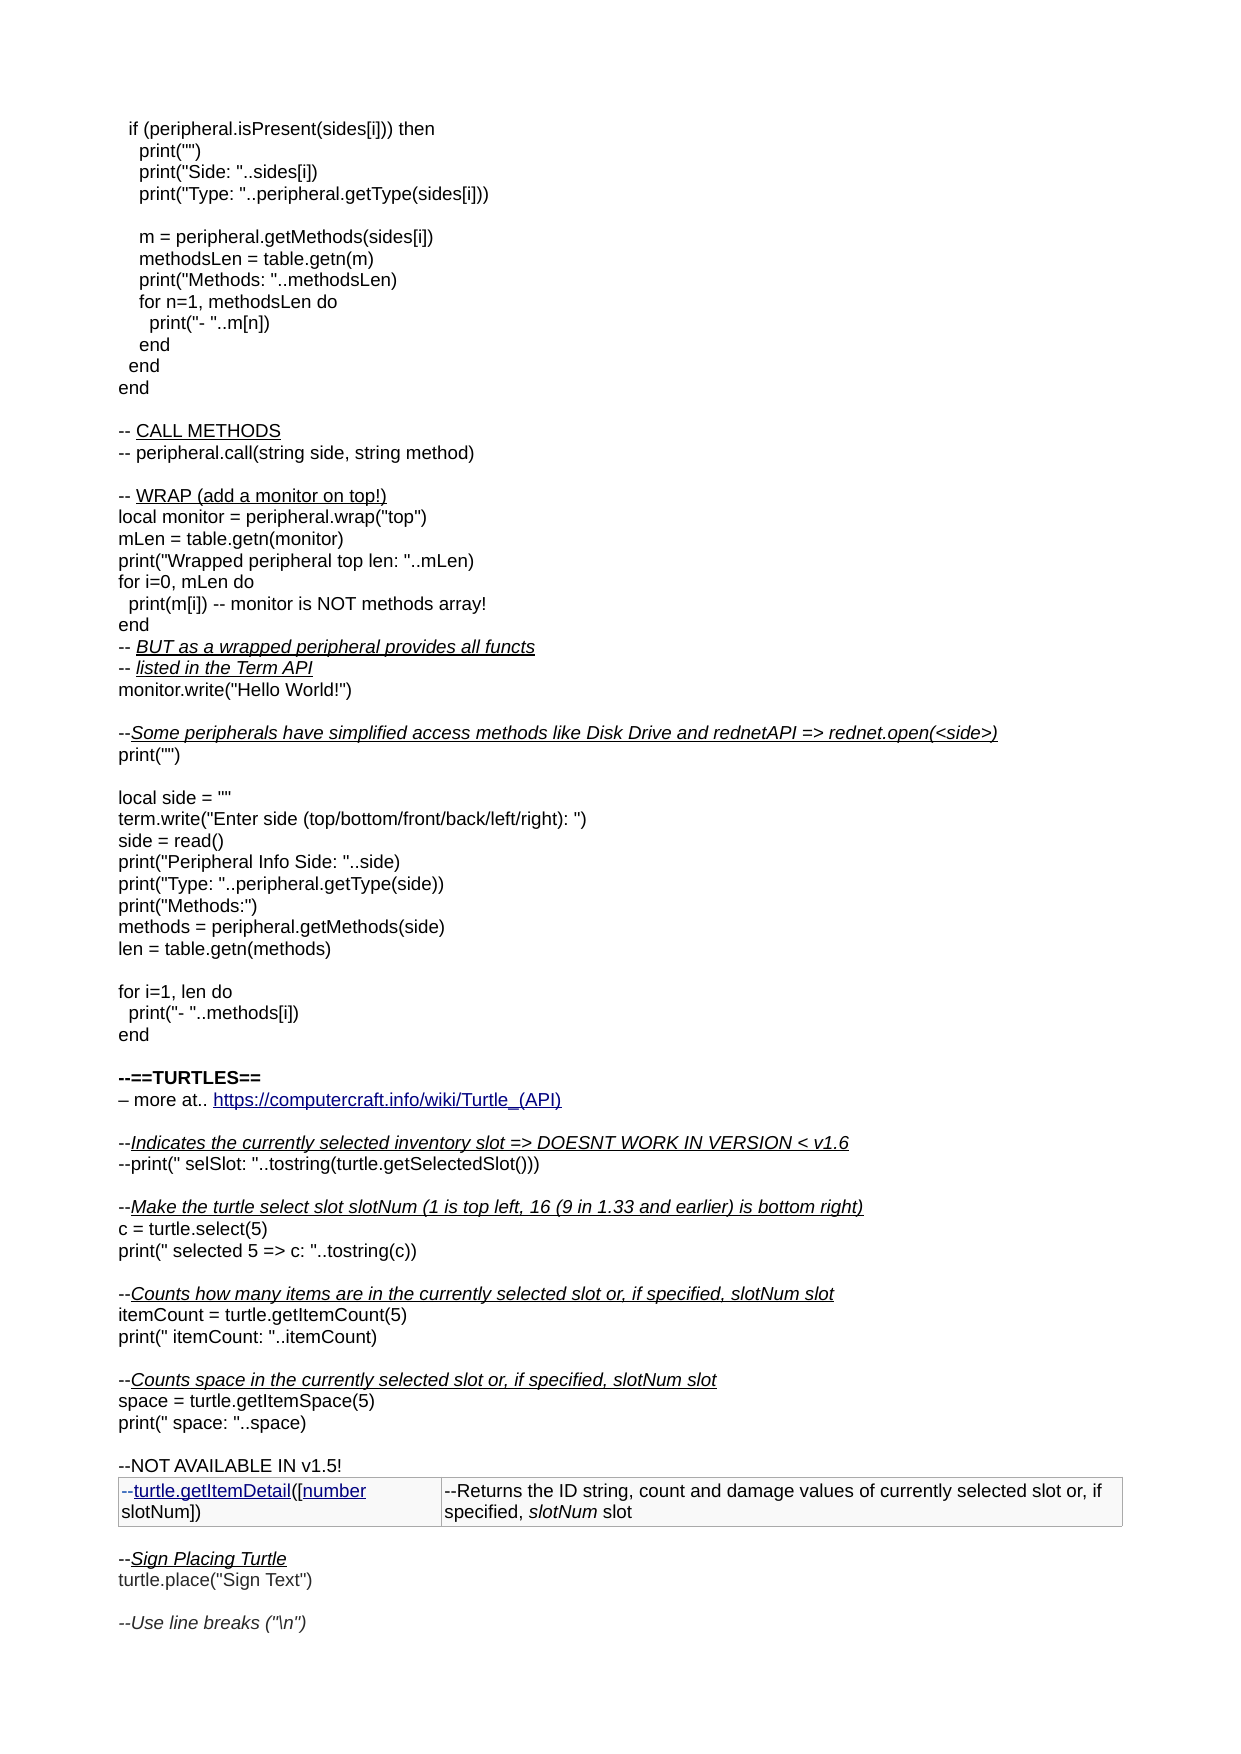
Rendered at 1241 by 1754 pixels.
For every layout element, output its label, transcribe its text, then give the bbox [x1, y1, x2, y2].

text --Indicates the currently selected inventory slot => DOESNT WORK IN VERSION < v1.6 [118, 1132, 1122, 1153]
text --==TURTLES== [118, 1045, 1122, 1088]
text itemCount = turtle.getItemCount(5) [118, 1304, 1122, 1326]
table_header --turtle.getItemDetail([number slotNum]) [119, 1478, 441, 1526]
text turtle.place("Sign Text") [118, 1569, 1122, 1590]
text --Make the turtle select slot slotNum (1 is top left, 16 (9 in 1.33 and earlier) is bottom right) [118, 1196, 1122, 1218]
text --Counts space in the currently selected slot or, if specified, slotNum slot [118, 1369, 1122, 1390]
text space = turtle.getItemSpace(5) [118, 1390, 1122, 1412]
text --Counts how many items are in the currently selected slot or, if specified, slotNum slot [118, 1282, 1122, 1304]
text print(" space: "..space) [118, 1412, 1122, 1433]
text --Use line breaks ("\n") [118, 1612, 1122, 1633]
text print(" selected 5 => c: "..tostring(c)) [118, 1239, 1122, 1261]
text – more at.. https://computercraft.info/wiki/Turtle_(API) [118, 1088, 1122, 1110]
text --print(" selSlot: "..tostring(turtle.getSelectedSlot())) [118, 1153, 1122, 1175]
text print(" itemCount: "..itemCount) [118, 1326, 1122, 1347]
text --NOT AVAILABLE IN v1.5! [118, 1455, 1122, 1477]
text if (peripheral.isPresent(sides[i])) then print("") print("Side: "..sides[i]) print("Type: "..peripheral.getType(sides[i])) m = peripheral.getMethods(sides[i]) methodsLen = table.getn(m) print("Methods: "..methodsLen) for n=1, methodsLen do print("- "..m[n]) end end end -- CALL METHODS -- peripheral.call(string side, string method) -- WRAP (add a monitor on top!) local monitor = peripheral.wrap("top") mLen = table.getn(monitor) print("Wrapped peripheral top len: "..mLen) for i=0, mLen do print(m[i]) -- monitor is NOT methods array! end -- BUT as a wrapped peripheral provides all functs -- listed in the Term API monitor.write("Hello World!") --Some peripherals have simplified access methods like Disk Drive and rednetAPI => rednet.open(<side>) [118, 118, 1122, 743]
text --Sign Placing Turtle [118, 1547, 1122, 1569]
text print("") local side = "" term.write("Enter side (top/bottom/front/back/left/right): ") side = read() print("Peripheral Info Side: "..side) print("Type: "..peripheral.getType(side)) print("Methods:") methods = peripheral.getMethods(side) len = table.getn(methods) for i=1, len do print("- "..methods[i]) end [118, 743, 1122, 1045]
table_header --Returns the ID string, count and damage values of currently selected slot or, if specified, slotNum slot [442, 1478, 1122, 1526]
text c = turtle.select(5) [118, 1218, 1122, 1239]
